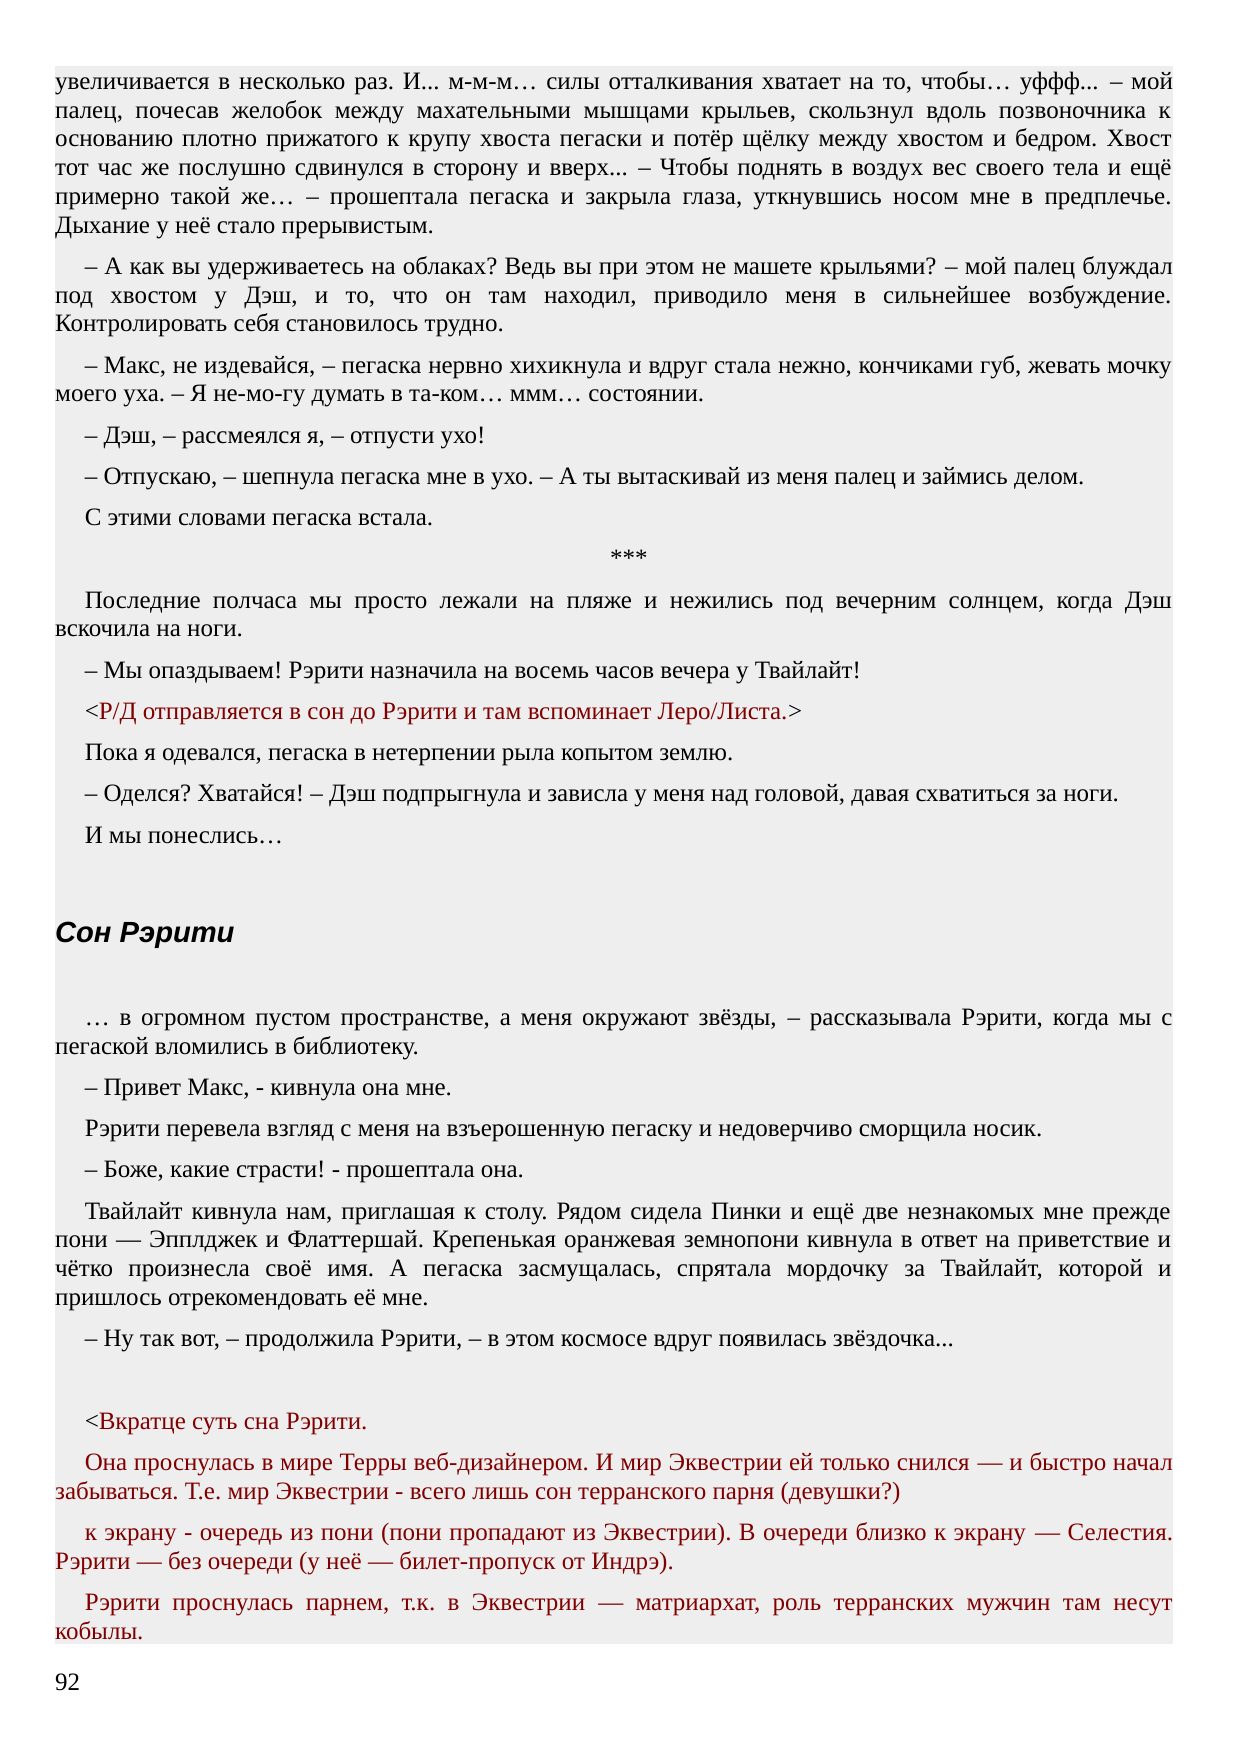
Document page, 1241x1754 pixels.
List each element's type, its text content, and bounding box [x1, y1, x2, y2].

subtitle Сон Рэрити [55, 915, 1173, 948]
text … в огромном пустом пространстве, а меня окружают звёзды, – рассказывала Рэрити, когда мы с пегаской вломились в библиотеку. [55, 1002, 1173, 1059]
text к экрану - очередь из пони (пони пропадают из Эквестрии). В очереди близко к экрану — Селестия. Рэрити — без очереди (у неё — билет-пропуск от Индрэ). [55, 1517, 1173, 1574]
text *** [55, 543, 1173, 572]
text Твайлайт кивнула нам, приглашая к столу. Рядом сидела Пинки и ещё две незнакомых мне прежде пони — Эпплджек и Флаттершай. Крепенькая оранжевая земнопони кивнула в ответ на приветствие и чётко произнесла своё имя. А пегаска засмущалась, спрятала мордочку за Твайлайт, которой и пришлось отрекомендовать её мне. [55, 1196, 1173, 1311]
text – Оделся? Хватайся! – Дэш подпрыгнула и зависла у меня над головой, давая схватиться за ноги. [55, 778, 1173, 807]
text Пока я одевался, пегаска в нетерпении рыла копытом землю. [55, 737, 1173, 766]
text – Привет Макс, - кивнула она мне. [55, 1072, 1173, 1101]
text <Р/Д отправляется в сон до Рэрити и там вспоминает Леро/Листа.> [55, 696, 1173, 725]
text – А как вы удерживаетесь на облаках? Ведь вы при этом не машете крыльями? – мой палец блуждал под хвостом у Дэш, и то, что он там находил, приводило меня в сильнейшее возбуждение. Контролировать себя становилось трудно. [55, 251, 1173, 337]
text Рэрити перевела взгляд с меня на взъерошенную пегаску и недоверчиво сморщила носик. [55, 1113, 1173, 1142]
text – Боже, какие страсти! - прошептала она. [55, 1154, 1173, 1183]
text увеличивается в несколько раз. И... м-м-м… силы отталкивания хватает на то, чтобы… уффф... – мой палец, почесав желобок между махательными мышцами крыльев, скользнул вдоль позвоночника к основанию плотно прижатого к крупу хвоста пегаски и потёр щёлку между хвостом и бедром. Хвост тот час же послушно сдвинулся в сторону и вверх... – Чтобы поднять в воздух вес своего тела и ещё примерно такой же… – прошептала пегаска и закрыла глаза, уткнувшись носом мне в предплечье. Дыхание у неё стало прерывистым. [55, 66, 1173, 238]
text Рэрити проснулась парнем, т.к. в Эквестрии — матриархат, роль терранских мужчин там несут кобылы. [55, 1587, 1173, 1644]
text – Дэш, – рассмеялся я, – отпусти ухо! [55, 420, 1173, 448]
text – Отпускаю, – шепнула пегаска мне в ухо. – А ты вытаскивай из меня палец и займись делом. [55, 461, 1173, 490]
text <Вкратце суть сна Рэрити. [55, 1406, 1173, 1434]
text – Ну так вот, – продолжила Рэрити, – в этом космосе вдруг появилась звёздочка... [55, 1323, 1173, 1352]
text – Макс, не издевайся, – пегаска нервно хихикнула и вдруг стала нежно, кончиками губ, жевать мочку моего уха. – Я не-мо-гу думать в та-ком… ммм… состоянии. [55, 350, 1173, 407]
text С этими словами пегаска встала. [55, 502, 1173, 531]
text И мы понеслись… [55, 820, 1173, 848]
text – Мы опаздываем! Рэрити назначила на восемь часов вечера у Твайлайт! [55, 655, 1173, 683]
text Она проснулась в мире Терры веб-дизайнером. И мир Эквестрии ей только снился — и быстро начал забываться. Т.е. мир Эквестрии - всего лишь сон терранского парня (девушки?) [55, 1447, 1173, 1504]
text Последние полчаса мы просто лежали на пляже и нежились под вечерним солнцем, когда Дэш вскочила на ноги. [55, 585, 1173, 642]
